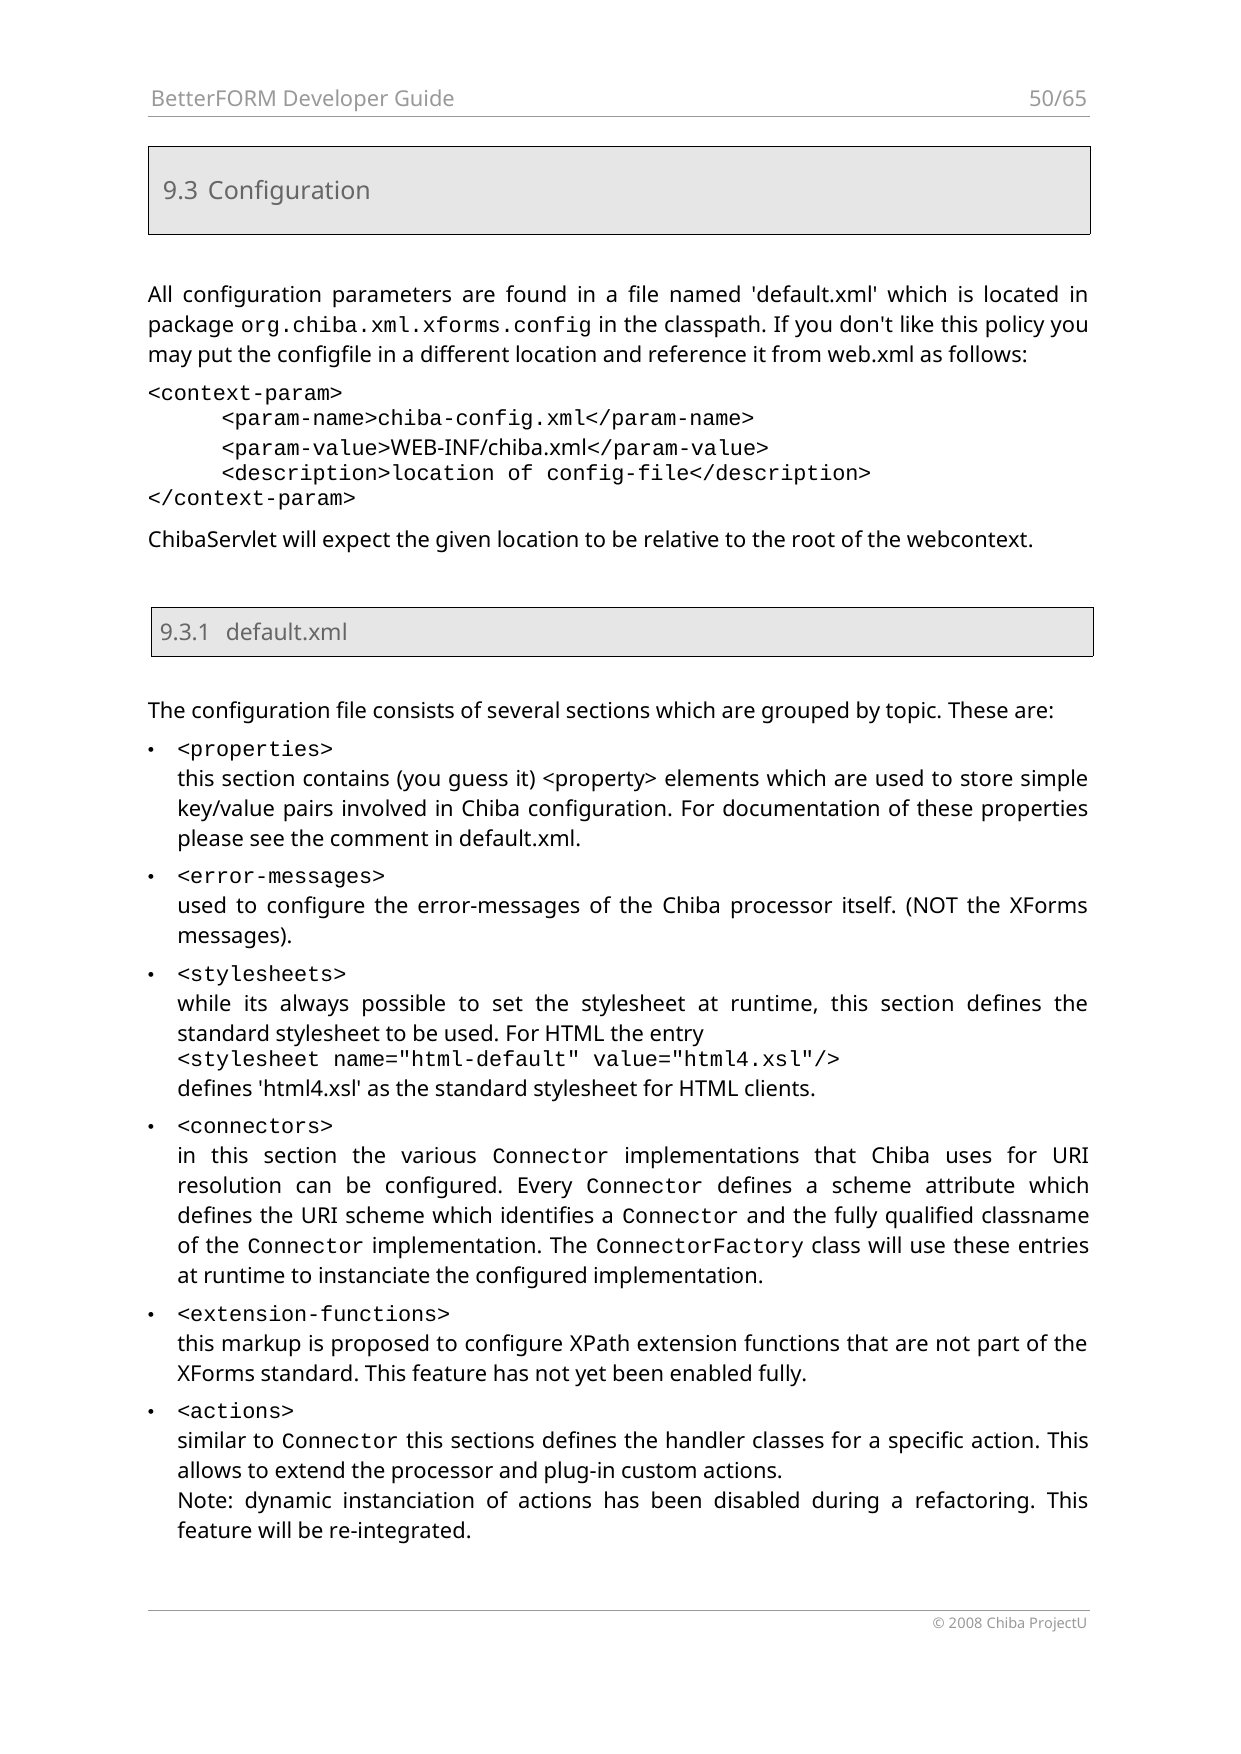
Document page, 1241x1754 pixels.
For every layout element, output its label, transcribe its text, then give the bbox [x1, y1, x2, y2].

list <stylesheets> while its always possible to set the stylesheet at runtime, this section defines the standard stylesheet to be used. For HTML the entry <stylesheet name="html-default" value="html4.xsl"/> defines 'html4.xsl' as the standard stylesheet for HTML clients. [148, 962, 1090, 1102]
subtitle Configuration [149, 147, 1090, 234]
subtitle default.xml [152, 608, 1093, 656]
list <actions> similar to Connector this sections defines the handler classes for a specific action. This allows to extend the processor and plug-in custom actions. Note: dynamic instanciation of actions has been disabled during a refactoring. This feature will be re-integrated. [148, 1400, 1090, 1545]
list <connectors> in this section the various Connector implementations that Chiba uses for URI resolution can be configured. Every Connector defines a scheme attribute which defines the URI scheme which identifies a Connector and the fully qualified classname of the Connector implementation. The ConnectorFactory class will use these entries at runtime to instanciate the configured implementation. [148, 1115, 1090, 1290]
list <extension-functions> this markup is proposed to configure XPath extension functions that are not part of the XForms standard. This feature has not yet been enabled fully. [148, 1302, 1090, 1387]
list <properties> this section contains (you guess it) <property> elements which are used to store simple key/value pairs involved in Chiba configuration. For documentation of these properties please see the comment in default.xml. [148, 737, 1090, 852]
text All configuration parameters are found in a file named 'default.xml' which is located in package org.chiba.xml.xforms.config in the classpath. If you don't like this policy you may put the configfile in a different location and reference it from web.xml as follows: [148, 279, 1090, 369]
text ChibaServlet will expect the given location to be relative to the root of the webcontext. [148, 524, 1090, 554]
text The configuration file consists of several sections which are grouped by topic. These are: [148, 695, 1090, 725]
text <context-param> <param-name>chiba-config.xml</param-name> <param-value>WEB-INF/chiba.xml</param-value> <description>location of config-file</description> </context-param> [148, 382, 1090, 512]
list <error-messages> used to configure the error-messages of the Chiba processor itself. (NOT the XForms messages). [148, 865, 1090, 950]
